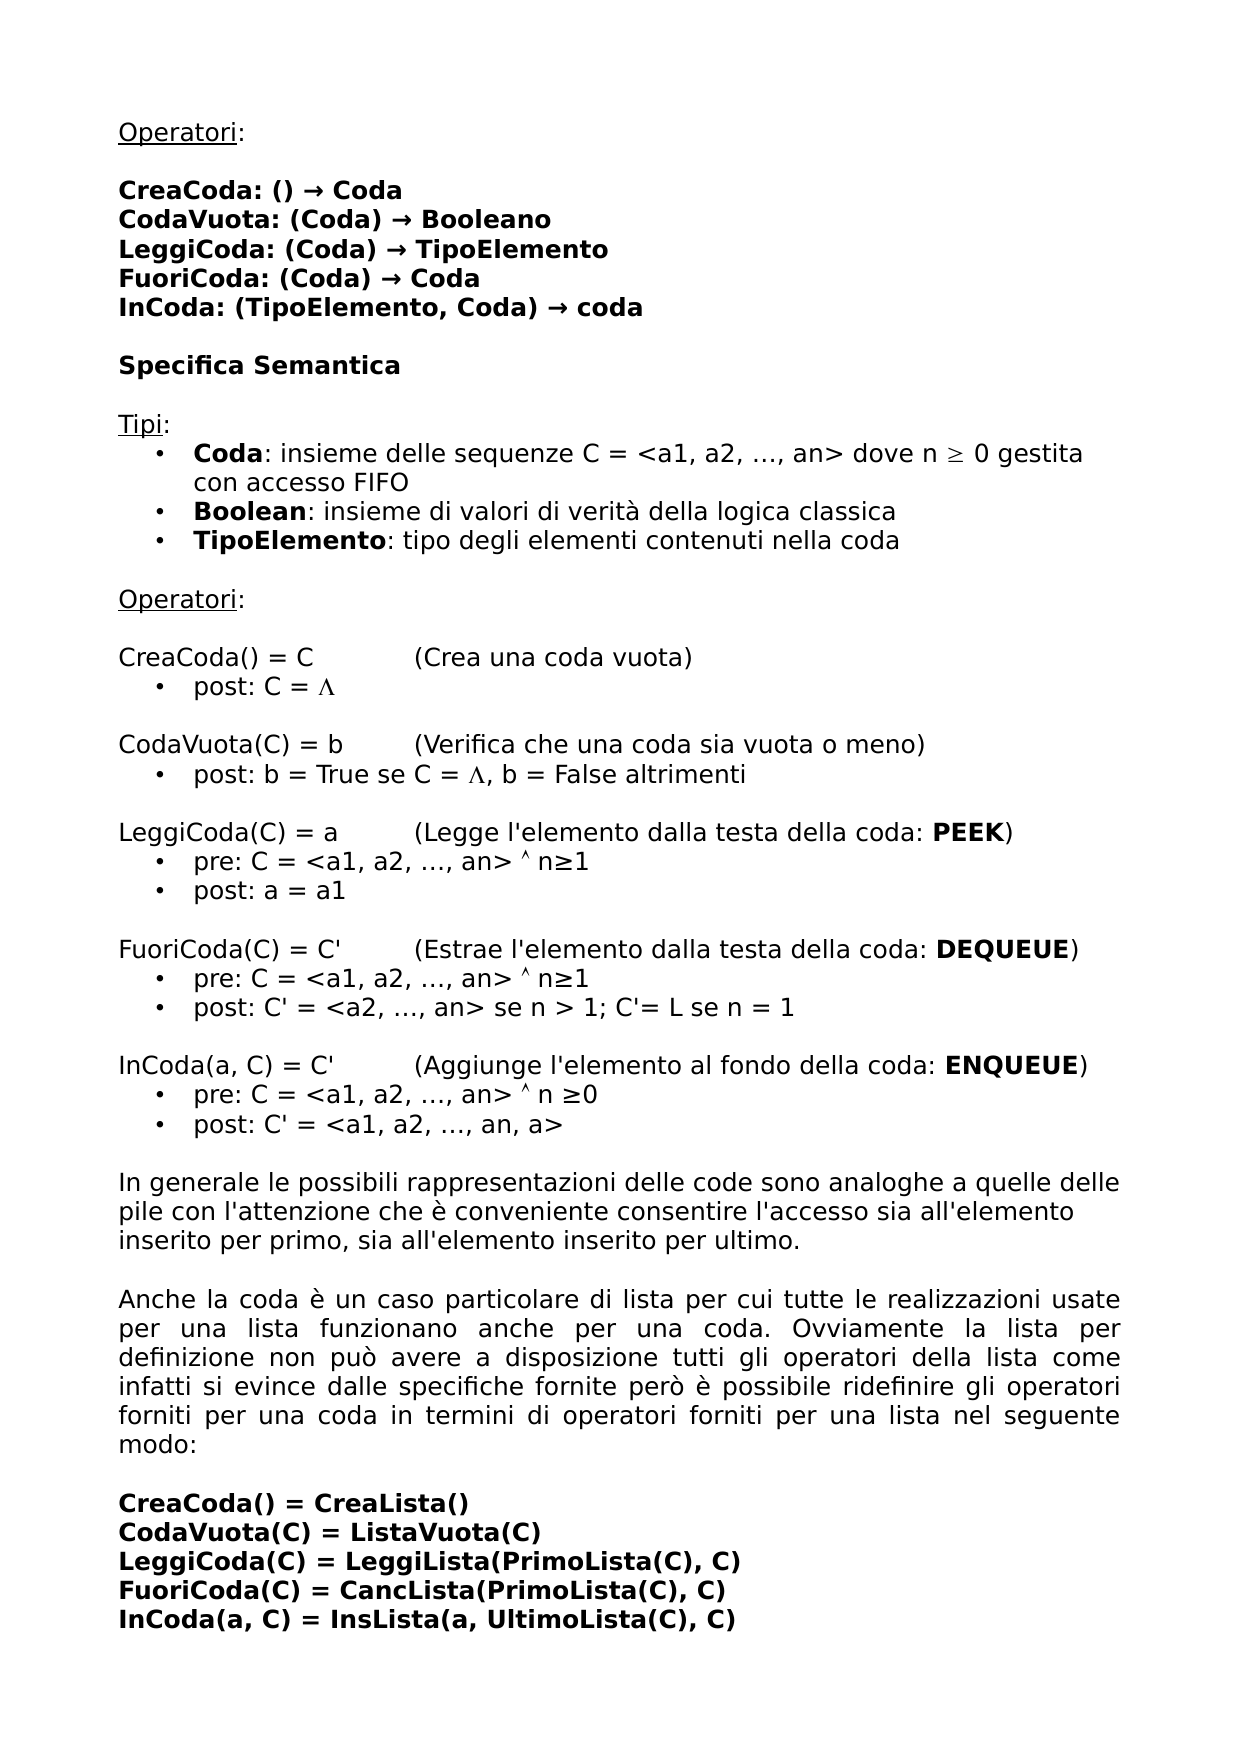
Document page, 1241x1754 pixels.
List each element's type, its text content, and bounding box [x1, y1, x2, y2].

text CreaCoda() = CreaLista() [118, 1489, 1122, 1518]
text LeggiCoda(C) = a (Legge l'elemento dalla testa della coda: PEEK) [118, 818, 1122, 847]
text CodaVuota(C) = ListaVuota(C) [118, 1518, 1122, 1547]
text InCoda(a, C) = C' (Aggiunge l'elemento al fondo della coda: ENQUEUE) [118, 1051, 1122, 1081]
text In generale le possibili rappresentazioni delle code sono analoghe a quelle delle pile con l'attenzione che è conveniente consentire l'accesso sia all'elemento inserito per primo, sia all'elemento inserito per ultimo. [118, 1168, 1122, 1256]
list Boolean: insieme di valori di verità della logica classica [156, 497, 1122, 526]
list pre: C = <a1, a2, …, an> Ù n ≥0 [156, 1081, 1122, 1110]
text FuoriCoda(C) = C' (Estrae l'elemento dalla testa della coda: DEQUEUE) [118, 935, 1122, 964]
list TipoElemento: tipo degli elementi contenuti nella coda [156, 526, 1122, 556]
text LeggiCoda(C) = LeggiLista(PrimoLista(C), C) [118, 1547, 1122, 1576]
list Coda: insieme delle sequenze C = <a1, a2, …, an> dove n ³ 0 gestita con accesso FIFO [156, 439, 1122, 497]
text CreaCoda() = C (Crea una coda vuota) [118, 643, 1122, 672]
text Specifica Semantica [118, 351, 1122, 381]
text FuoriCoda(C) = CancLista(PrimoLista(C), C) [118, 1576, 1122, 1606]
list post: b = True se C = L, b = False altrimenti [156, 760, 1122, 789]
text FuoriCoda: (Coda) → Coda [118, 264, 1122, 293]
text InCoda(a, C) = InsLista(a, UltimoLista(C), C) [118, 1606, 1122, 1635]
text InCoda: (TipoElemento, Coda) → coda [118, 293, 1122, 322]
list post: a = a1 [156, 876, 1122, 906]
text LeggiCoda: (Coda) → TipoElemento [118, 235, 1122, 264]
text Operatori: [118, 118, 1122, 147]
list pre: C = <a1, a2, …, an> Ù n≥1 [156, 847, 1122, 876]
list post: C = L [156, 672, 1122, 701]
list pre: C = <a1, a2, …, an> Ù n≥1 [156, 964, 1122, 993]
list post: C' = <a2, …, an> se n > 1; C'= L se n = 1 [156, 993, 1122, 1022]
text CreaCoda: () → Coda [118, 176, 1122, 206]
list post: C' = <a1, a2, …, an, a> [156, 1110, 1122, 1139]
text Tipi: [118, 410, 1122, 439]
text Anche la coda è un caso particolare di lista per cui tutte le realizzazioni usate per una lista funzionano anche per una coda. Ovviamente la lista per definizione non può avere a disposizione tutti gli operatori della lista come infatti si evince dalle specifiche fornite però è possibile ridefinire gli operatori forniti per una coda in termini di operatori forniti per una lista nel seguente modo: [118, 1285, 1122, 1460]
text Operatori: [118, 585, 1122, 614]
text CodaVuota: (Coda) → Booleano [118, 206, 1122, 235]
text CodaVuota(C) = b (Verifica che una coda sia vuota o meno) [118, 731, 1122, 760]
